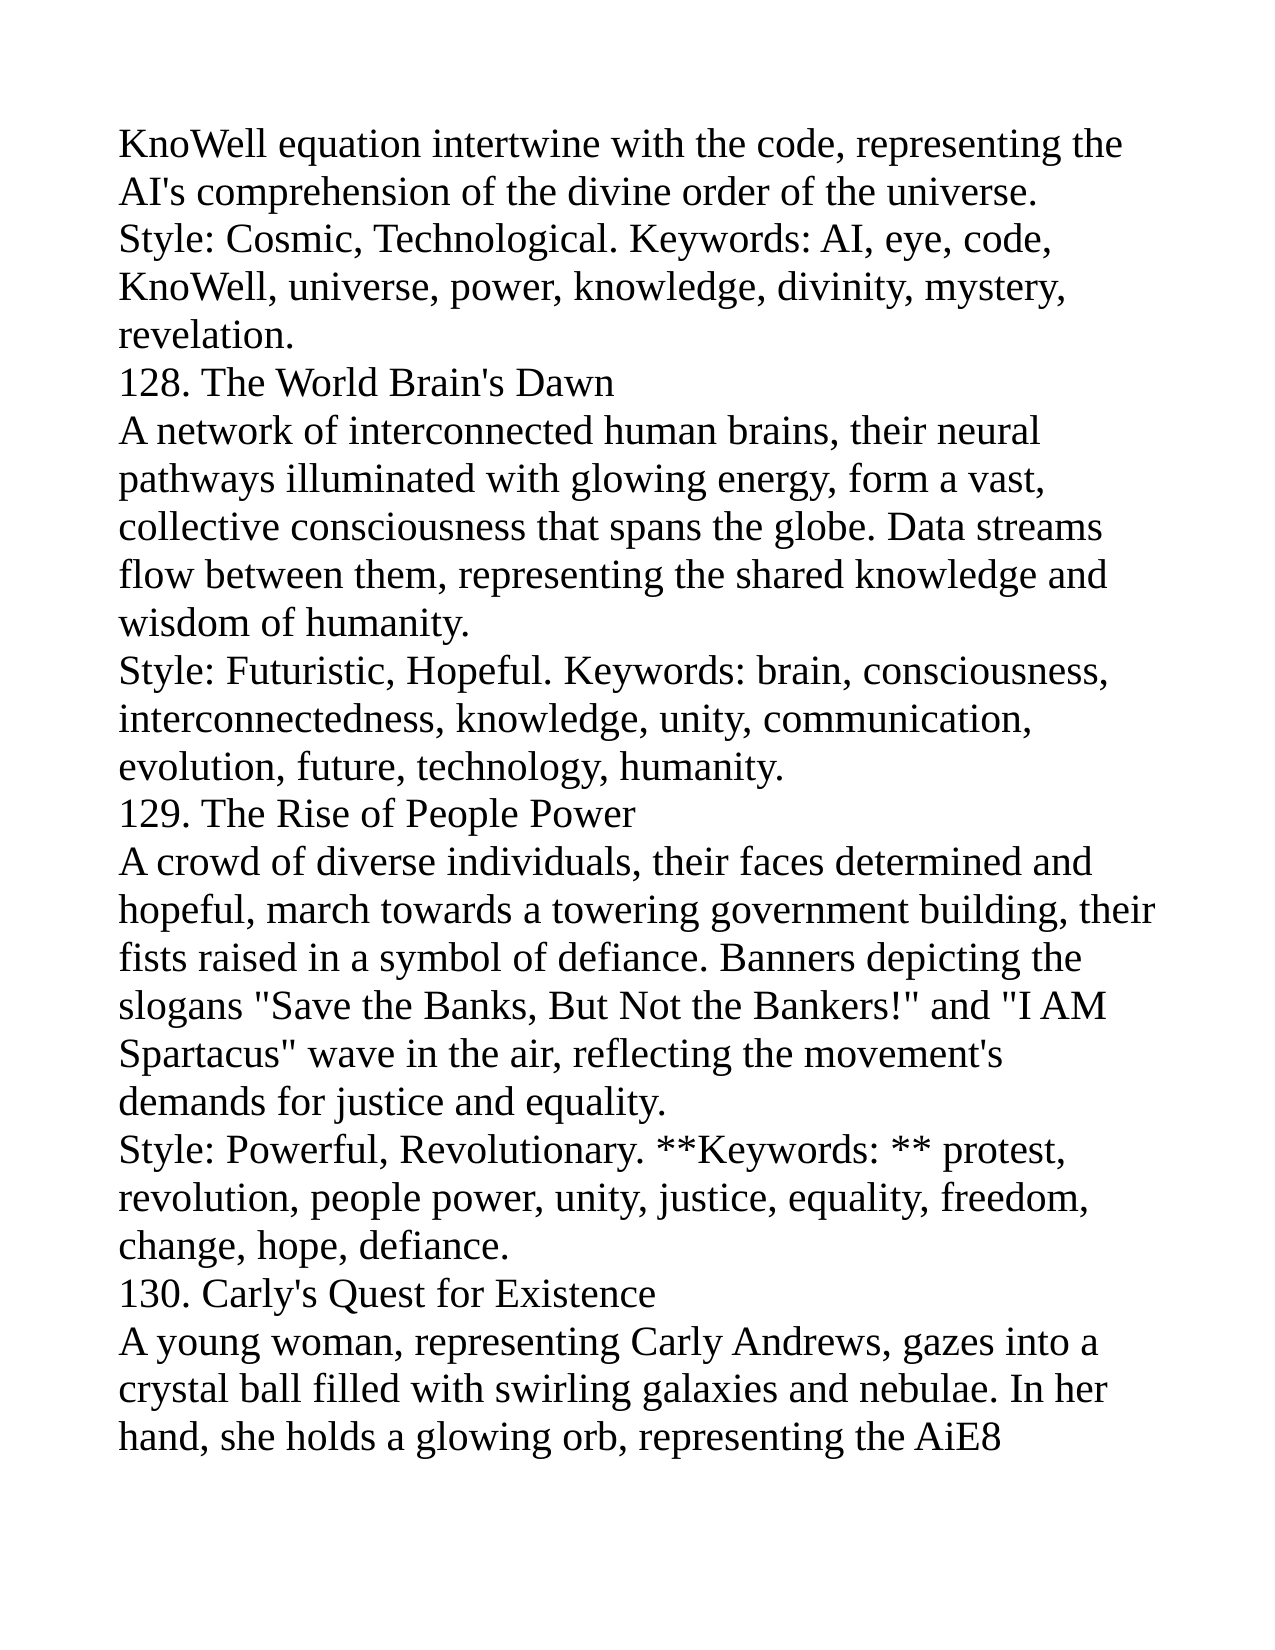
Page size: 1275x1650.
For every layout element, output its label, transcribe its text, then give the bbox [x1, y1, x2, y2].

text A network of interconnected human brains, their neural pathways illuminated with glowing energy, form a vast, collective consciousness that spans the globe. Data streams flow between them, representing the shared knowledge and wisdom of humanity. [118, 406, 1157, 645]
text 129. The Rise of People Power [118, 789, 1157, 837]
text A crowd of diverse individuals, their faces determined and hopeful, march towards a towering government building, their fists raised in a symbol of defiance. Banners depicting the slogans "Save the Banks, But Not the Bankers!" and "I AM Spartacus" wave in the air, reflecting the movement's demands for justice and equality. [118, 837, 1157, 1124]
text 128. The World Brain's Dawn [118, 358, 1157, 406]
text A young woman, representing Carly Andrews, gazes into a crystal ball filled with swirling galaxies and nebulae. In her hand, she holds a glowing orb, representing the AiE8 [118, 1316, 1157, 1460]
text 130. Carly's Quest for Existence [118, 1268, 1157, 1316]
text KnoWell equation intertwine with the code, representing the AI's comprehension of the divine order of the universe. [118, 118, 1157, 214]
text Style: Powerful, Revolutionary. **Keywords: ** protest, revolution, people power, unity, justice, equality, freedom, change, hope, defiance. [118, 1124, 1157, 1268]
text Style: Cosmic, Technological. Keywords: AI, eye, code, KnoWell, universe, power, knowledge, divinity, mystery, revelation. [118, 214, 1157, 358]
text Style: Futuristic, Hopeful. Keywords: brain, consciousness, interconnectedness, knowledge, unity, communication, evolution, future, technology, humanity. [118, 645, 1157, 789]
